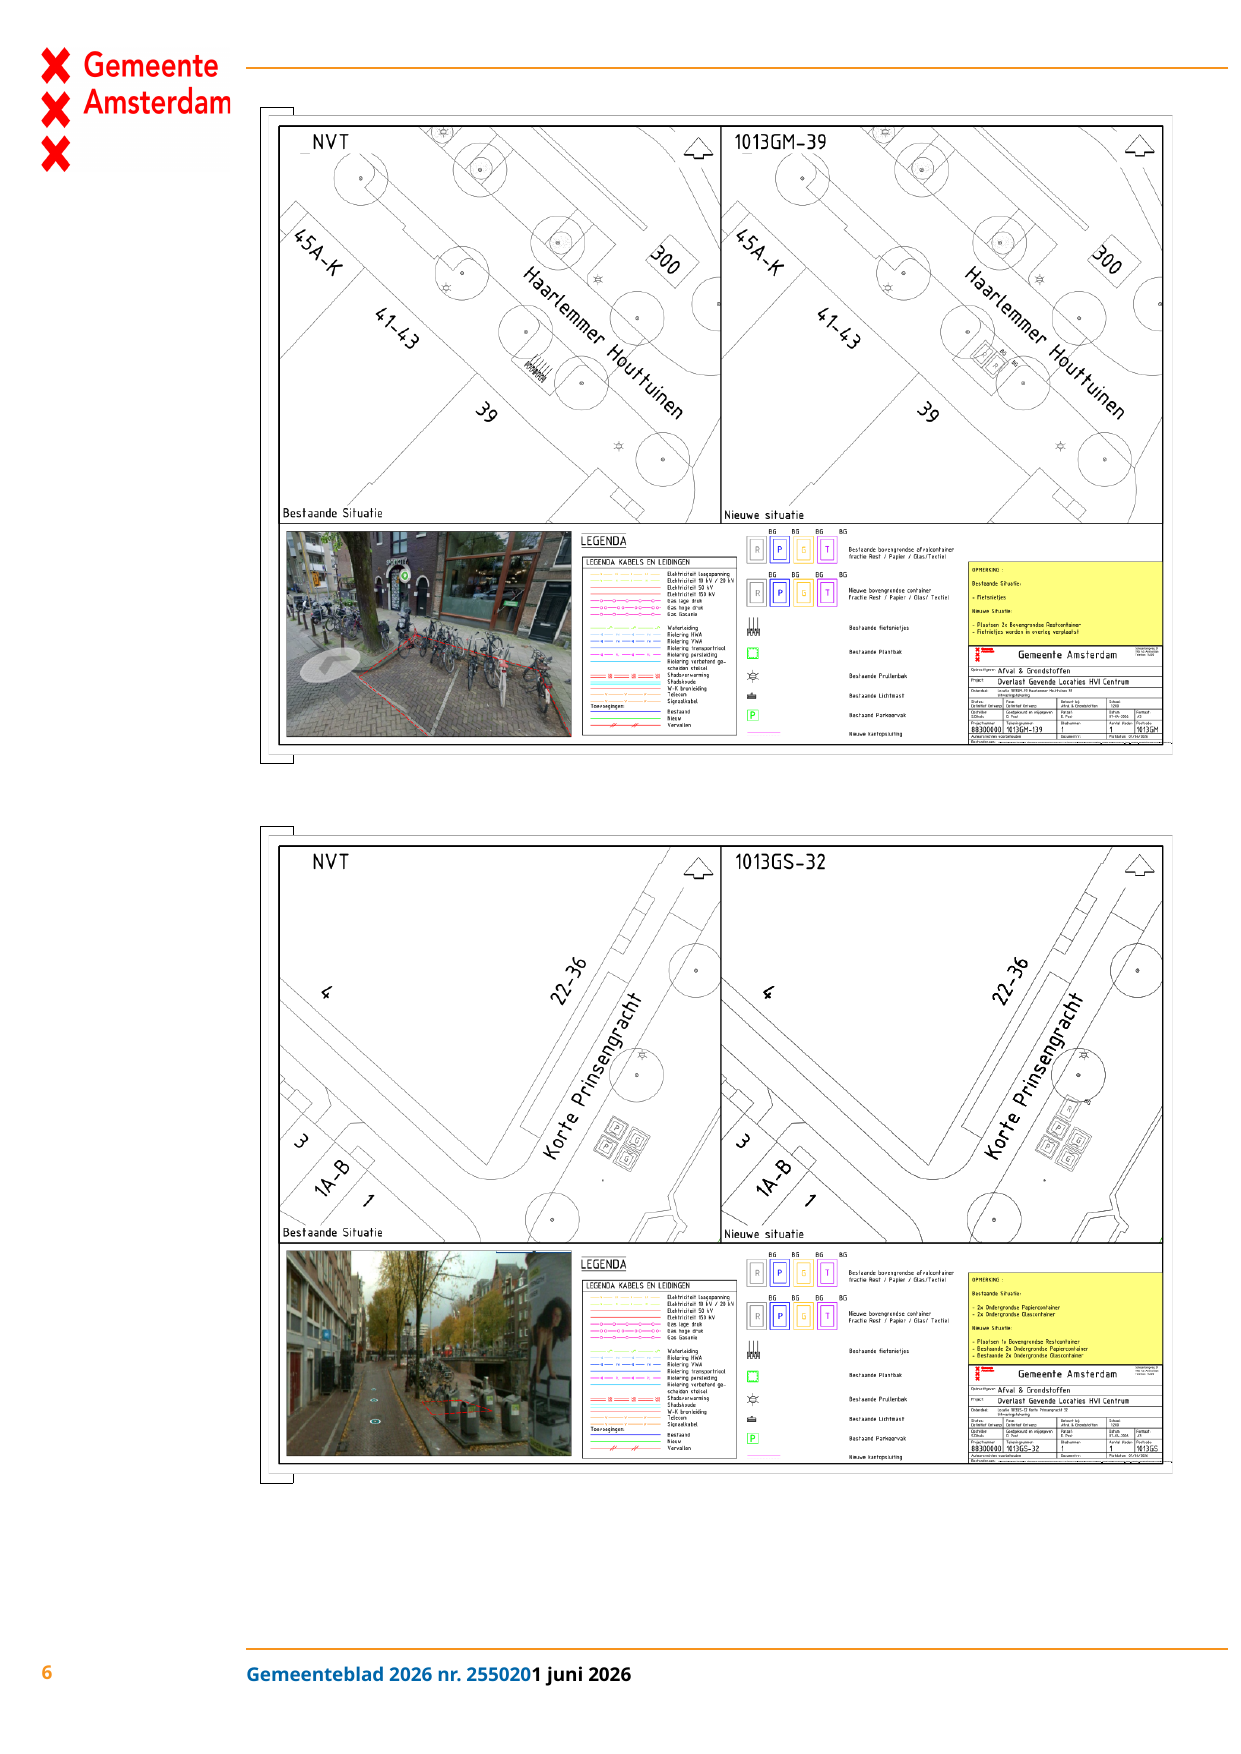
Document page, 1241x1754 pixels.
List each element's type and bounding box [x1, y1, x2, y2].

picture [268, 115, 1173, 755]
picture [268, 835, 1173, 1474]
picture [41, 47, 231, 172]
